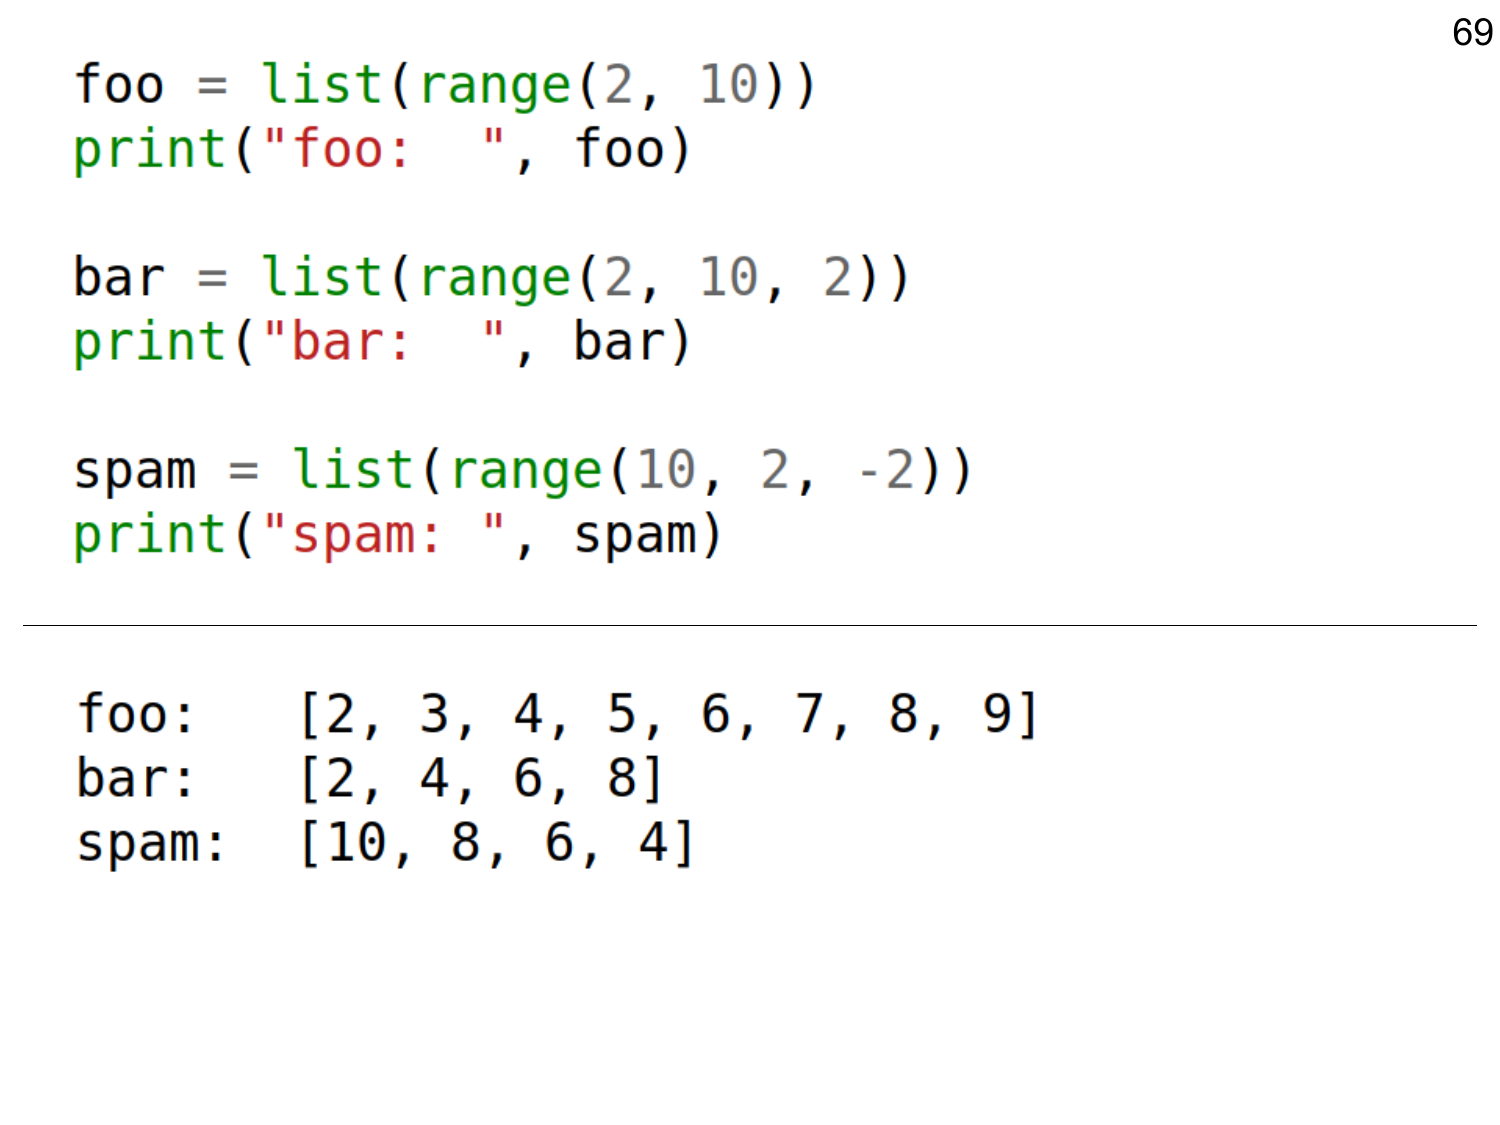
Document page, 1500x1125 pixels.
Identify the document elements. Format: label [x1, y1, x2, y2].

picture [59, 673, 1049, 886]
picture [59, 45, 983, 579]
